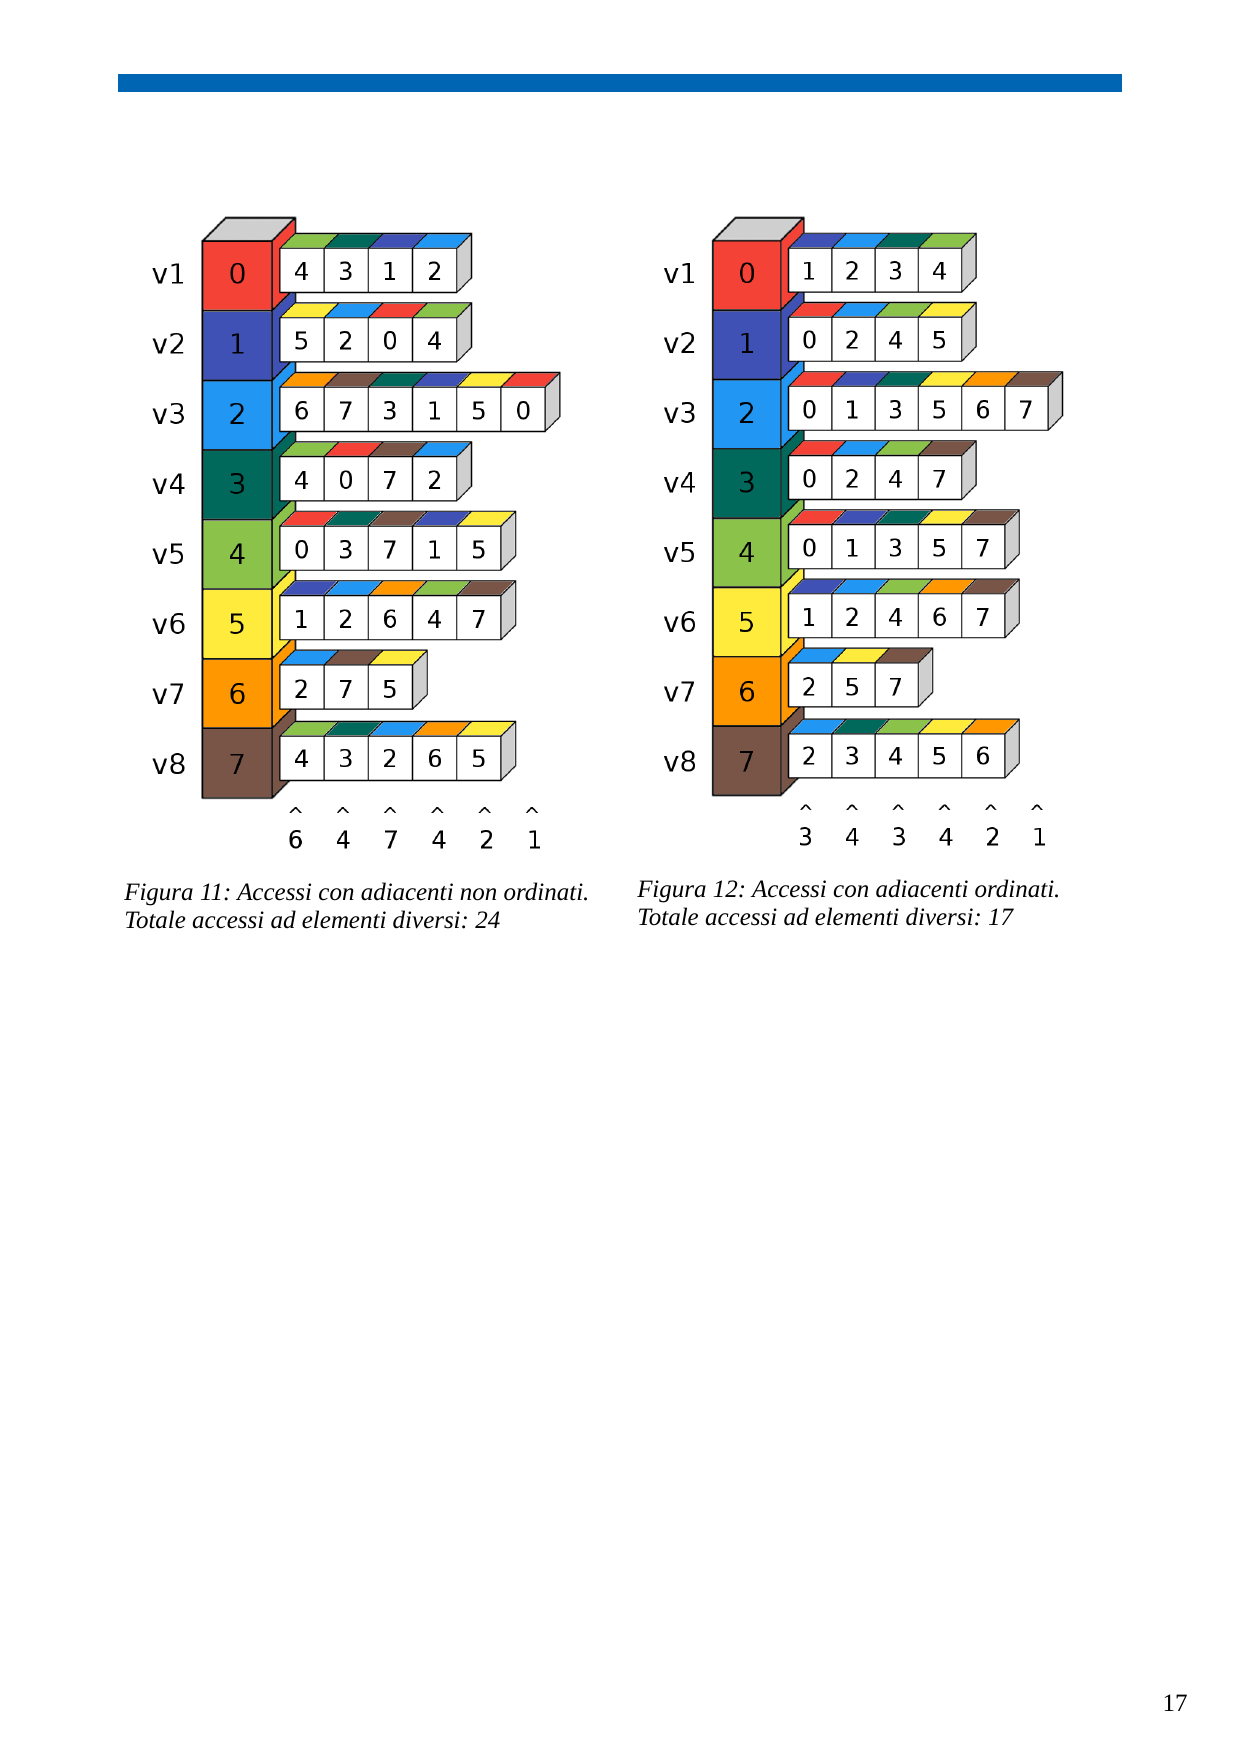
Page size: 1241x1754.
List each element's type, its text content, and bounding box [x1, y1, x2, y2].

text Figura 11: Accessi con adiacenti non ordinati. Totale accessi ad elementi diversi: 24 [124, 872, 593, 934]
picture [637, 193, 1095, 869]
picture [124, 193, 593, 872]
text Figura 12: Accessi con adiacenti ordinati. Totale accessi ad elementi diversi: 17 [637, 869, 1094, 931]
